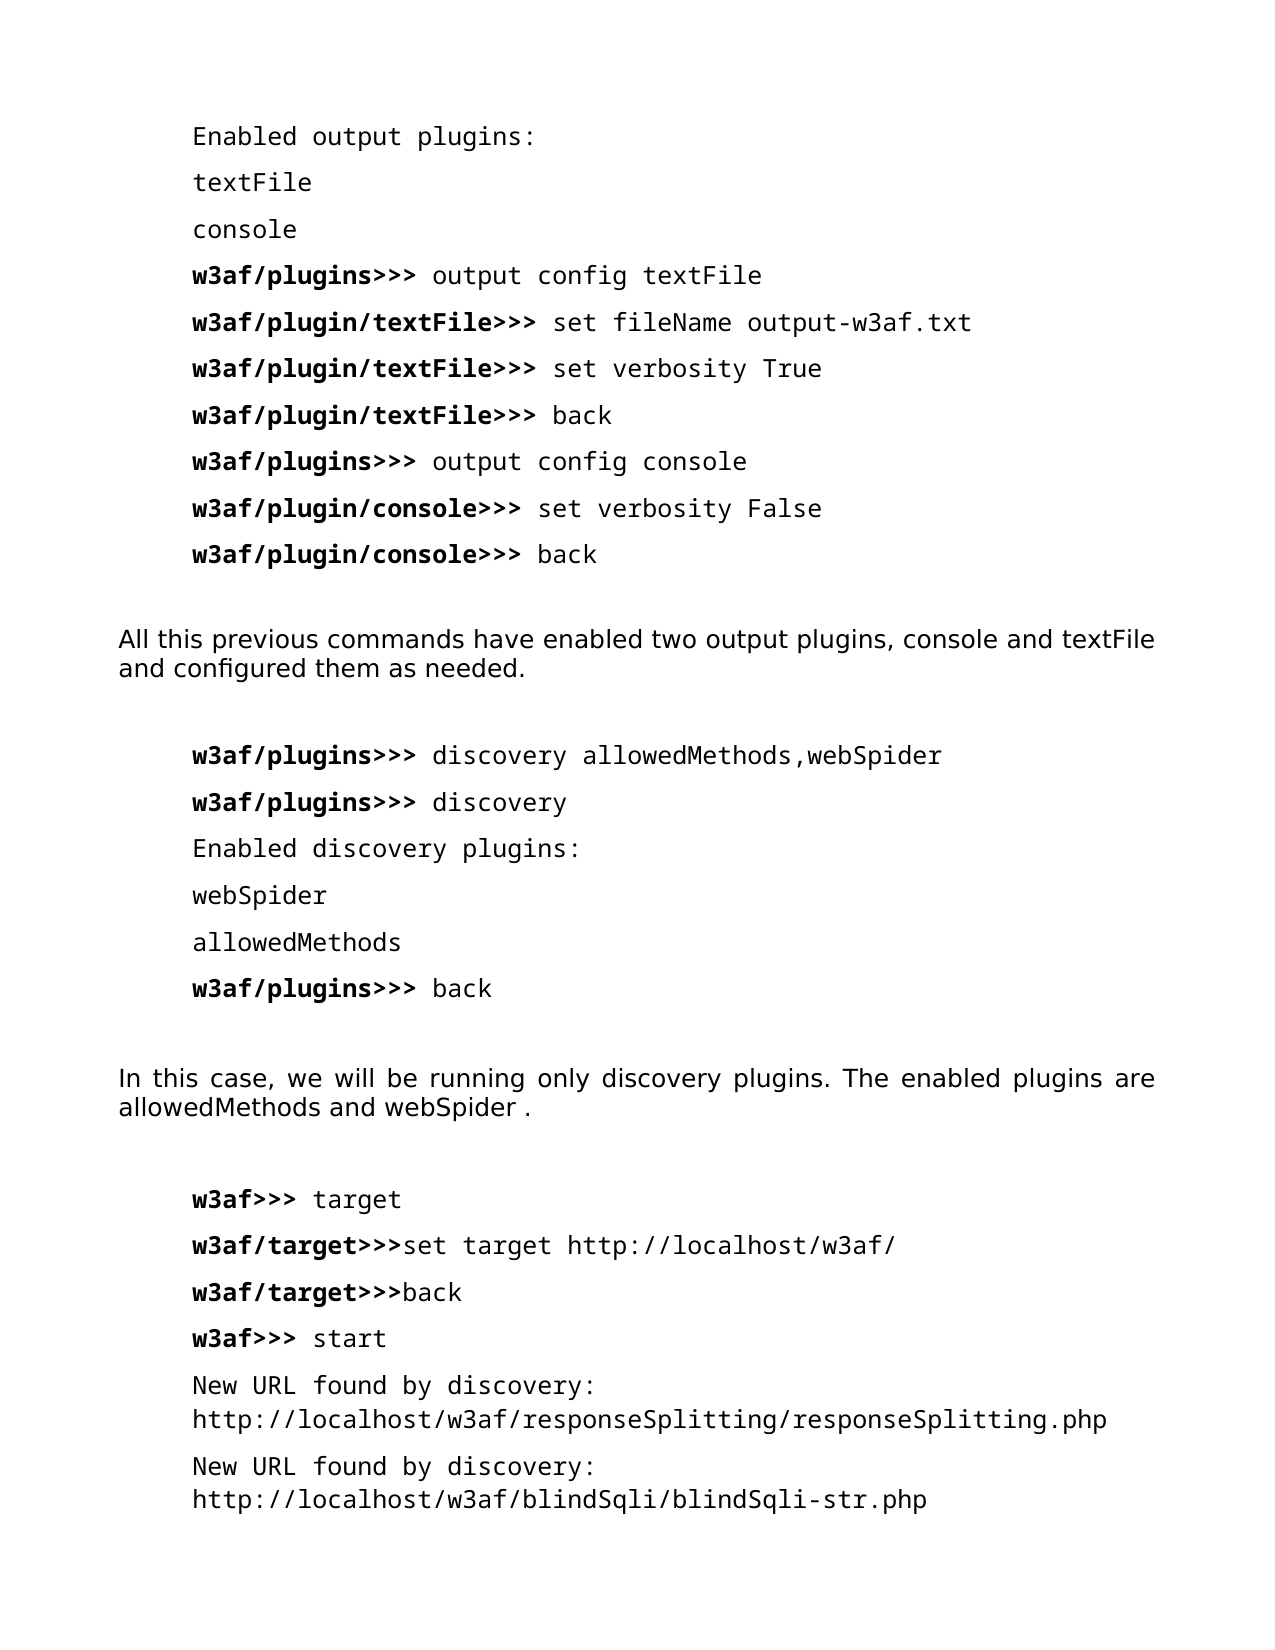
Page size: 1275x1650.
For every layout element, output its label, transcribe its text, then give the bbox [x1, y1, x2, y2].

text textFile [192, 165, 1157, 199]
text w3af/plugins>>> back [192, 971, 1157, 1005]
text allowedMethods [192, 924, 1157, 958]
text All this previous commands have enabled two output plugins, console and textFile and configured them as needed. [118, 625, 1157, 684]
text Enabled discovery plugins: [192, 831, 1157, 865]
text w3af/plugin/textFile>>> set verbosity True [192, 351, 1157, 385]
text Enabled output plugins: [192, 118, 1157, 152]
text w3af/plugins>>> output config textFile [192, 258, 1157, 292]
text w3af/plugins>>> output config console [192, 444, 1157, 478]
text w3af/plugin/console>>> back [192, 537, 1157, 571]
text w3af/target>>>back [192, 1274, 1157, 1308]
text w3af/plugins>>> discovery allowedMethods,webSpider [192, 738, 1157, 772]
text New URL found by discovery: http://localhost/w3af/responseSplitting/responseSplitting.php [192, 1367, 1157, 1436]
text w3af/plugin/console>>> set verbosity False [192, 491, 1157, 525]
text In this case, we will be running only discovery plugins. The enabled plugins are allowedMethods and webSpider . [118, 1064, 1157, 1122]
text webSpider [192, 878, 1157, 912]
text w3af/plugins>>> discovery [192, 784, 1157, 818]
text w3af>>> target [192, 1181, 1157, 1215]
text w3af/plugin/textFile>>> set fileName output-w3af.txt [192, 304, 1157, 338]
text w3af/target>>>set target http://localhost/w3af/ [192, 1228, 1157, 1262]
text New URL found by discovery: http://localhost/w3af/blindSqli/blindSqli-str.php [192, 1448, 1157, 1516]
text w3af/plugin/textFile>>> back [192, 397, 1157, 432]
text w3af>>> start [192, 1321, 1157, 1355]
text console [192, 211, 1157, 245]
